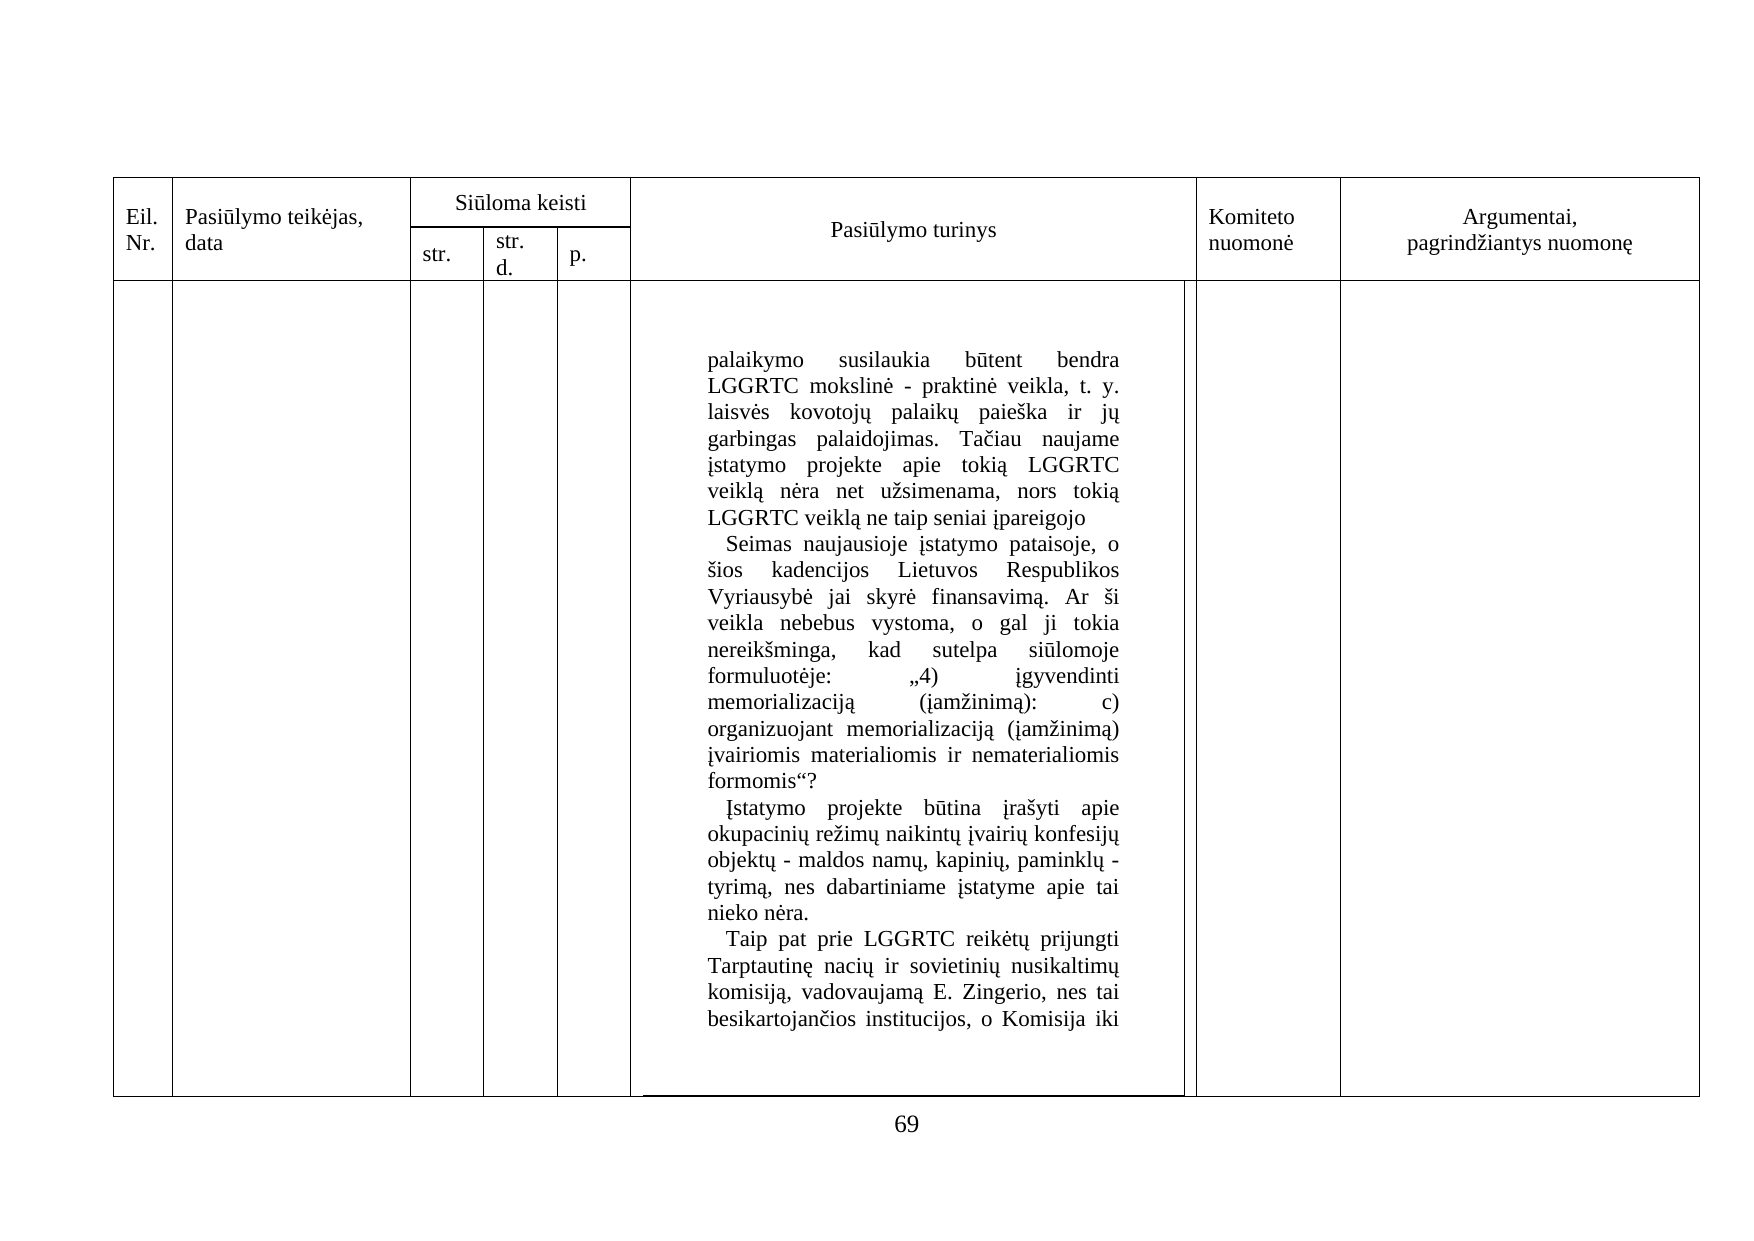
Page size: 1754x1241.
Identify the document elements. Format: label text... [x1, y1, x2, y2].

table_header Eil. Nr. [114, 178, 172, 280]
table_cell p. [558, 228, 630, 280]
table_cell [484, 281, 557, 1096]
table_cell [173, 281, 410, 1096]
table_header Komiteto nuomonė [1197, 178, 1340, 280]
table_cell str. d. [484, 228, 557, 280]
table_cell [1341, 281, 1699, 1096]
table_cell [558, 281, 630, 1096]
table_cell [1197, 281, 1340, 1096]
table_header Argumentai, pagrindžiantys nuomonę [1341, 178, 1699, 280]
table_header Pasiūlymo turinys [631, 178, 1196, 280]
table_cell palaikymo susilaukia būtent bendra LGGRTC mokslinė - praktinė veikla, t. y. laisvės kovotojų palaikų paieška ir jų garbingas palaidojimas. Tačiau naujame įstatymo projekte apie tokią LGGRTC veiklą nėra net užsimenama, nors tokią LGGRTC veiklą ne taip seniai įpareigojo Seimas naujausioje įstatymo pataisoje, o šios kadencijos Lietuvos Respublikos Vyriausybė jai skyrė finansavimą. Ar ši veikla nebebus vystoma, o gal ji tokia nereikšminga, kad sutelpa siūlomoje formuluotėje: „4) įgyvendinti memorializaciją (įamžinimą): c) organizuojant memorializaciją (įamžinimą) įvairiomis materialiomis ir nematerialiomis formomis“? Įstatymo projekte būtina įrašyti apie okupacinių režimų naikintų įvairių konfesijų objektų - maldos namų, kapinių, paminklų - tyrimą, nes dabartiniame įstatyme apie tai nieko nėra. Taip pat prie LGGRTC reikėtų prijungti Tarptautinę nacių ir sovietinių nusikaltimų komisiją, vadovaujamą E. Zingerio, nes tai besikartojančios institucijos, o Komisija iki [631, 281, 1184, 1096]
table_cell [411, 281, 483, 1096]
table_header Pasiūlymo teikėjas, data [173, 178, 410, 280]
table_header Siūloma keisti [411, 178, 630, 226]
table_cell 5. [114, 281, 172, 1096]
table_cell str. [411, 228, 483, 280]
